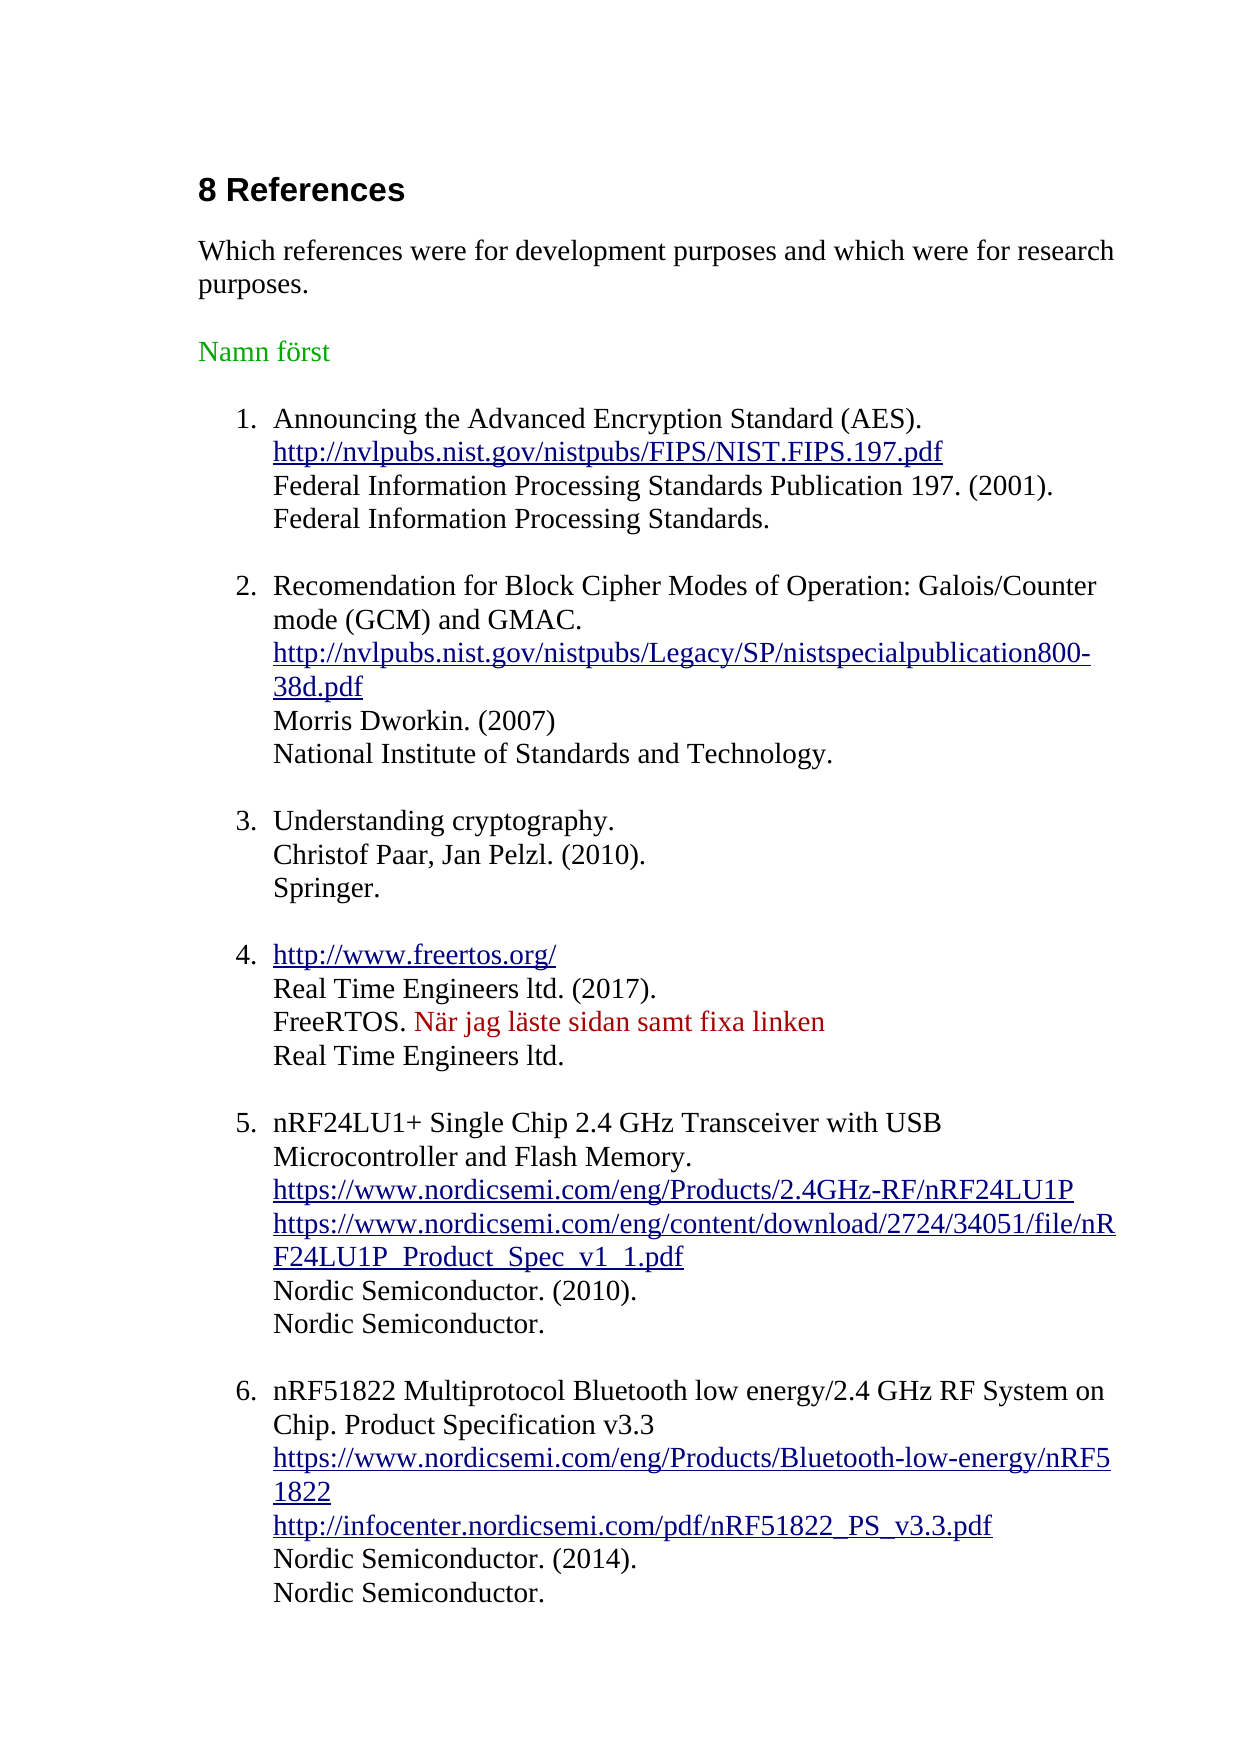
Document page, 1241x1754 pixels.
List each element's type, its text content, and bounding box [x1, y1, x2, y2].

list Understanding cryptography. Christof Paar, Jan Pelzl. (2010). Springer. [235, 803, 1119, 904]
list nRF24LU1+ Single Chip 2.4 GHz Transceiver with USB Microcontroller and Flash Memory. https://www.nordicsemi.com/eng/Products/2.4GHz-RF/nRF24LU1P https://www.nordicsemi.com/eng/content/download/2724/34051/file/nRF24LU1P_Product_Spec_v1_1.pdf Nordic Semiconductor. (2010). Nordic Semiconductor. [235, 1105, 1119, 1340]
list nRF51822 Multiprotocol Bluetooth low energy/2.4 GHz RF System on Chip. Product Specification v3.3 https://www.nordicsemi.com/eng/Products/Bluetooth-low-energy/nRF51822 http://infocenter.nordicsemi.com/pdf/nRF51822_PS_v3.3.pdf Nordic Semiconductor. (2014). Nordic Semiconductor. [235, 1373, 1119, 1608]
text Which references were for development purposes and which were for research purposes. [198, 233, 1119, 300]
text Namn först [198, 334, 1119, 367]
list http://www.freertos.org/ Real Time Engineers ltd. (2017). FreeRTOS. När jag läste sidan samt fixa linken Real Time Engineers ltd. [235, 937, 1119, 1072]
subtitle References [198, 170, 1119, 208]
list Announcing the Advanced Encryption Standard (AES). http://nvlpubs.nist.gov/nistpubs/FIPS/NIST.FIPS.197.pdf Federal Information Processing Standards Publication 197. (2001). Federal Information Processing Standards. [235, 401, 1119, 535]
list Recomendation for Block Cipher Modes of Operation: Galois/Counter mode (GCM) and GMAC. http://nvlpubs.nist.gov/nistpubs/Legacy/SP/nistspecialpublication800-38d.pdf Morris Dworkin. (2007) National Institute of Standards and Technology. [235, 568, 1119, 770]
